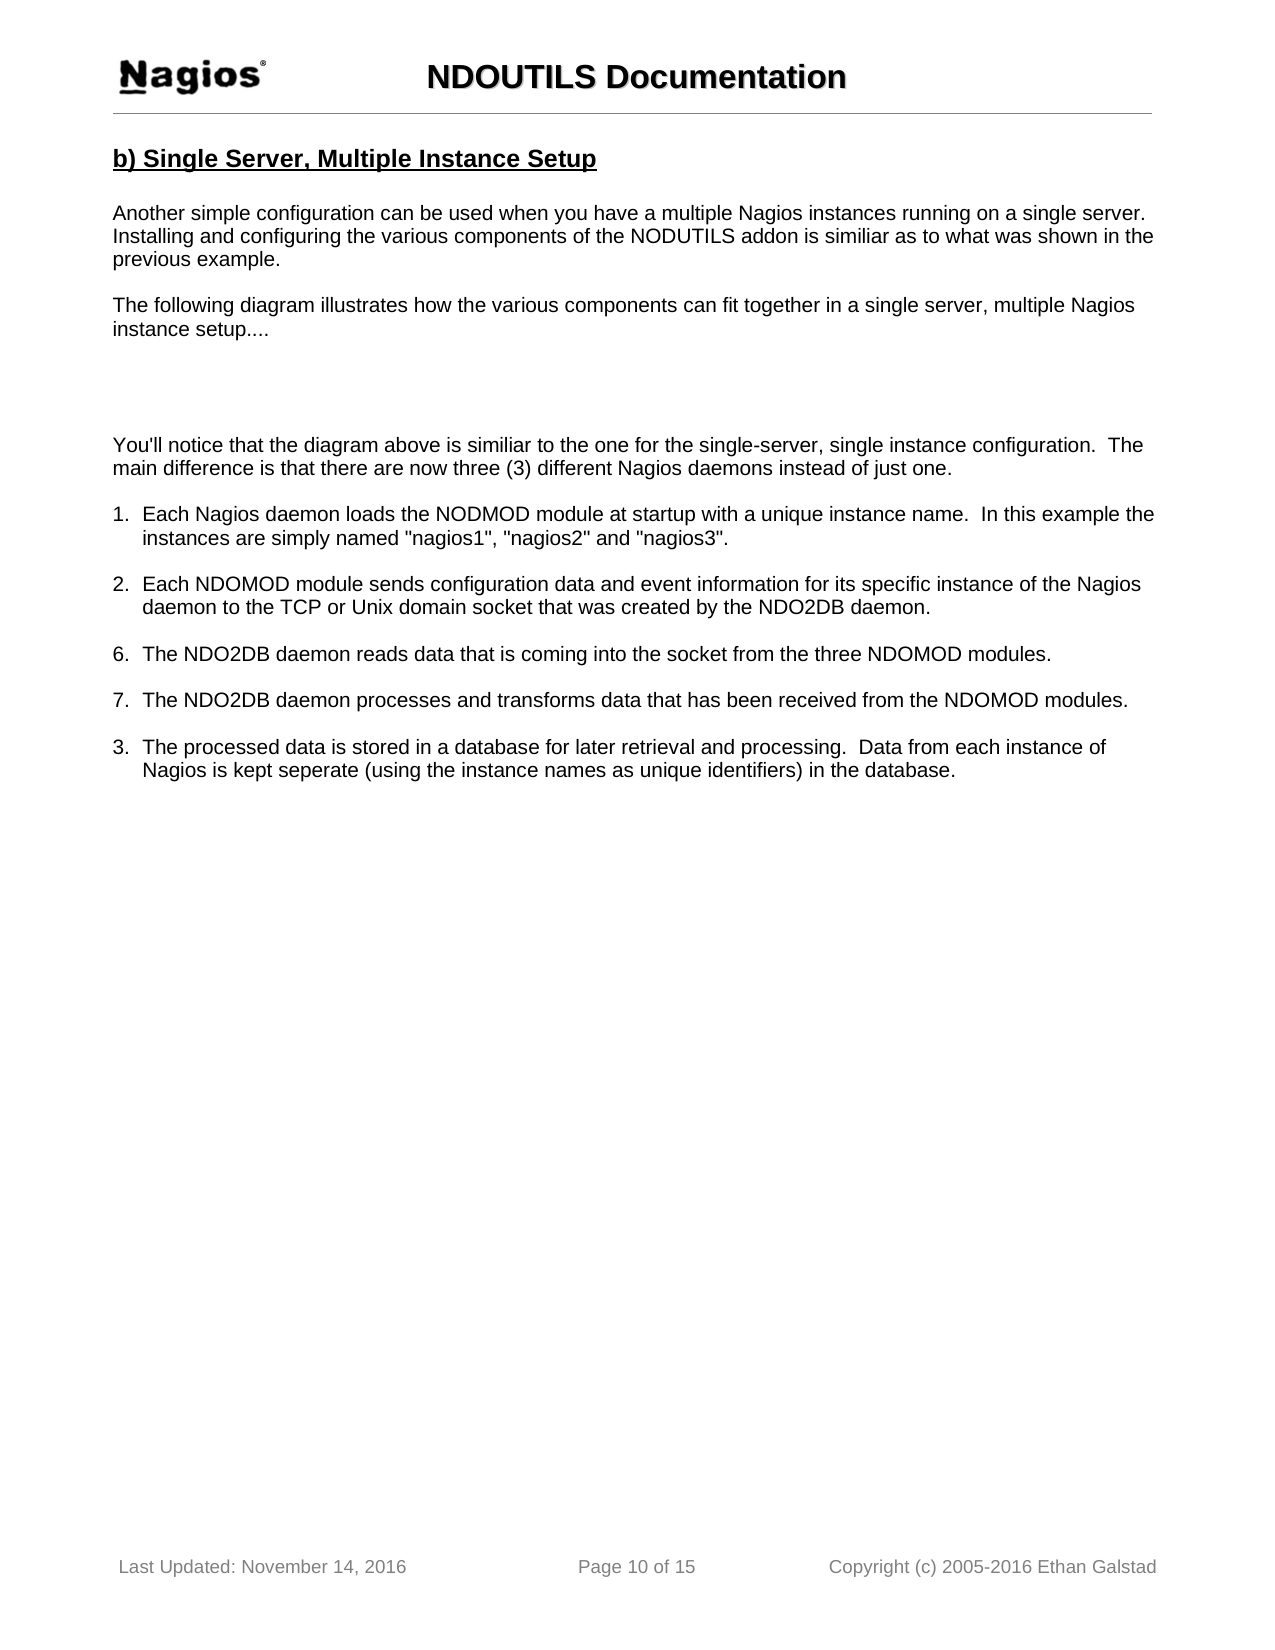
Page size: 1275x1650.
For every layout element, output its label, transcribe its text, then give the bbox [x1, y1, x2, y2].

text Another simple configuration can be used when you have a multiple Nagios instances running on a single server. Installing and configuring the various components of the NODUTILS addon is similiar as to what was shown in the previous example. [112, 201, 1162, 271]
text b) Single Server, Multiple Instance Setup [112, 145, 1162, 173]
text The following diagram illustrates how the various components can fit together in a single server, multiple Nagios instance setup.... [112, 294, 1162, 341]
list The NDO2DB daemon processes and transforms data that has been received from the NDOMOD modules. [112, 689, 1162, 712]
list Each Nagios daemon loads the NODMOD module at startup with a unique instance name. In this example the instances are simply named "nagios1", "nagios2" and "nagios3". [112, 503, 1162, 549]
list Each NDOMOD module sends configuration data and event information for its specific instance of the Nagios daemon to the TCP or Unix domain socket that was created by the NDO2DB daemon. [112, 573, 1162, 619]
list The processed data is stored in a database for later retrieval and processing. Data from each instance of Nagios is kept seperate (using the instance names as unique identifiers) in the database. [112, 735, 1162, 782]
text You'll notice that the diagram above is similiar to the one for the single-server, single instance configuration. The main difference is that there are now three (3) different Nagios daemons instead of just one. [112, 433, 1162, 480]
picture [118, 58, 268, 96]
list The NDO2DB daemon reads data that is coming into the socket from the three NDOMOD modules. [112, 642, 1162, 666]
